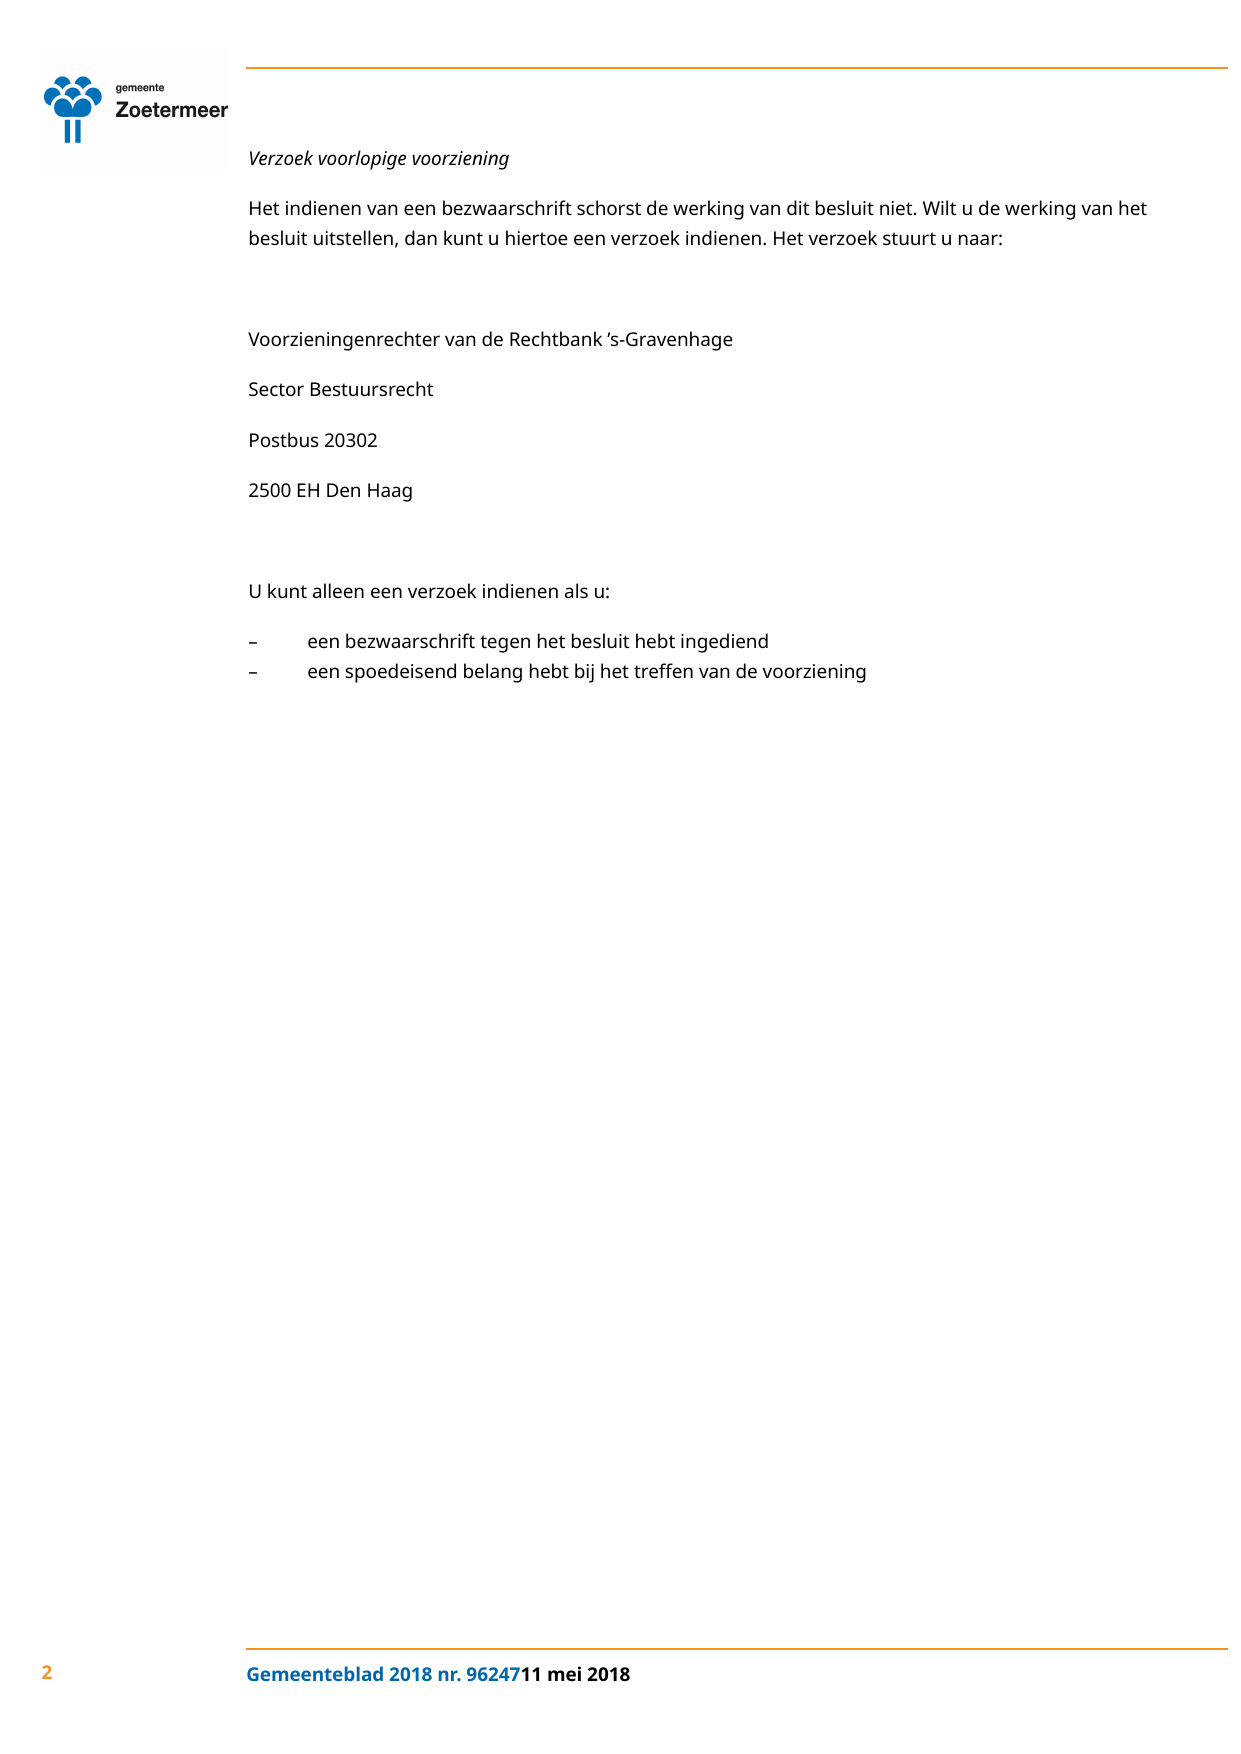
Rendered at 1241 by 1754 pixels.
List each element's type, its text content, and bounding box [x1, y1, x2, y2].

list een bezwaarschrift tegen het besluit hebt ingediend [248, 628, 1152, 654]
text Voorzieningenrechter van de Rechtbank ’s-Gravenhage [248, 326, 1152, 352]
text Postbus 20302 [248, 427, 1152, 453]
text U kunt alleen een verzoek indienen als u: [248, 578, 1152, 604]
text 2500 EH Den Haag [248, 477, 1152, 503]
text Sector Bestuursrecht [248, 376, 1152, 402]
text Verzoek voorlopige voorziening [248, 145, 1152, 171]
picture [41, 47, 231, 172]
text Het indienen van een bezwaarschrift schorst de werking van dit besluit niet. Wilt u de werking van het besluit uitstellen, dan kunt u hiertoe een verzoek indienen. Het verzoek stuurt u naar: [248, 196, 1152, 251]
list een spoedeisend belang hebt bij het treffen van de voorziening [248, 658, 1152, 684]
